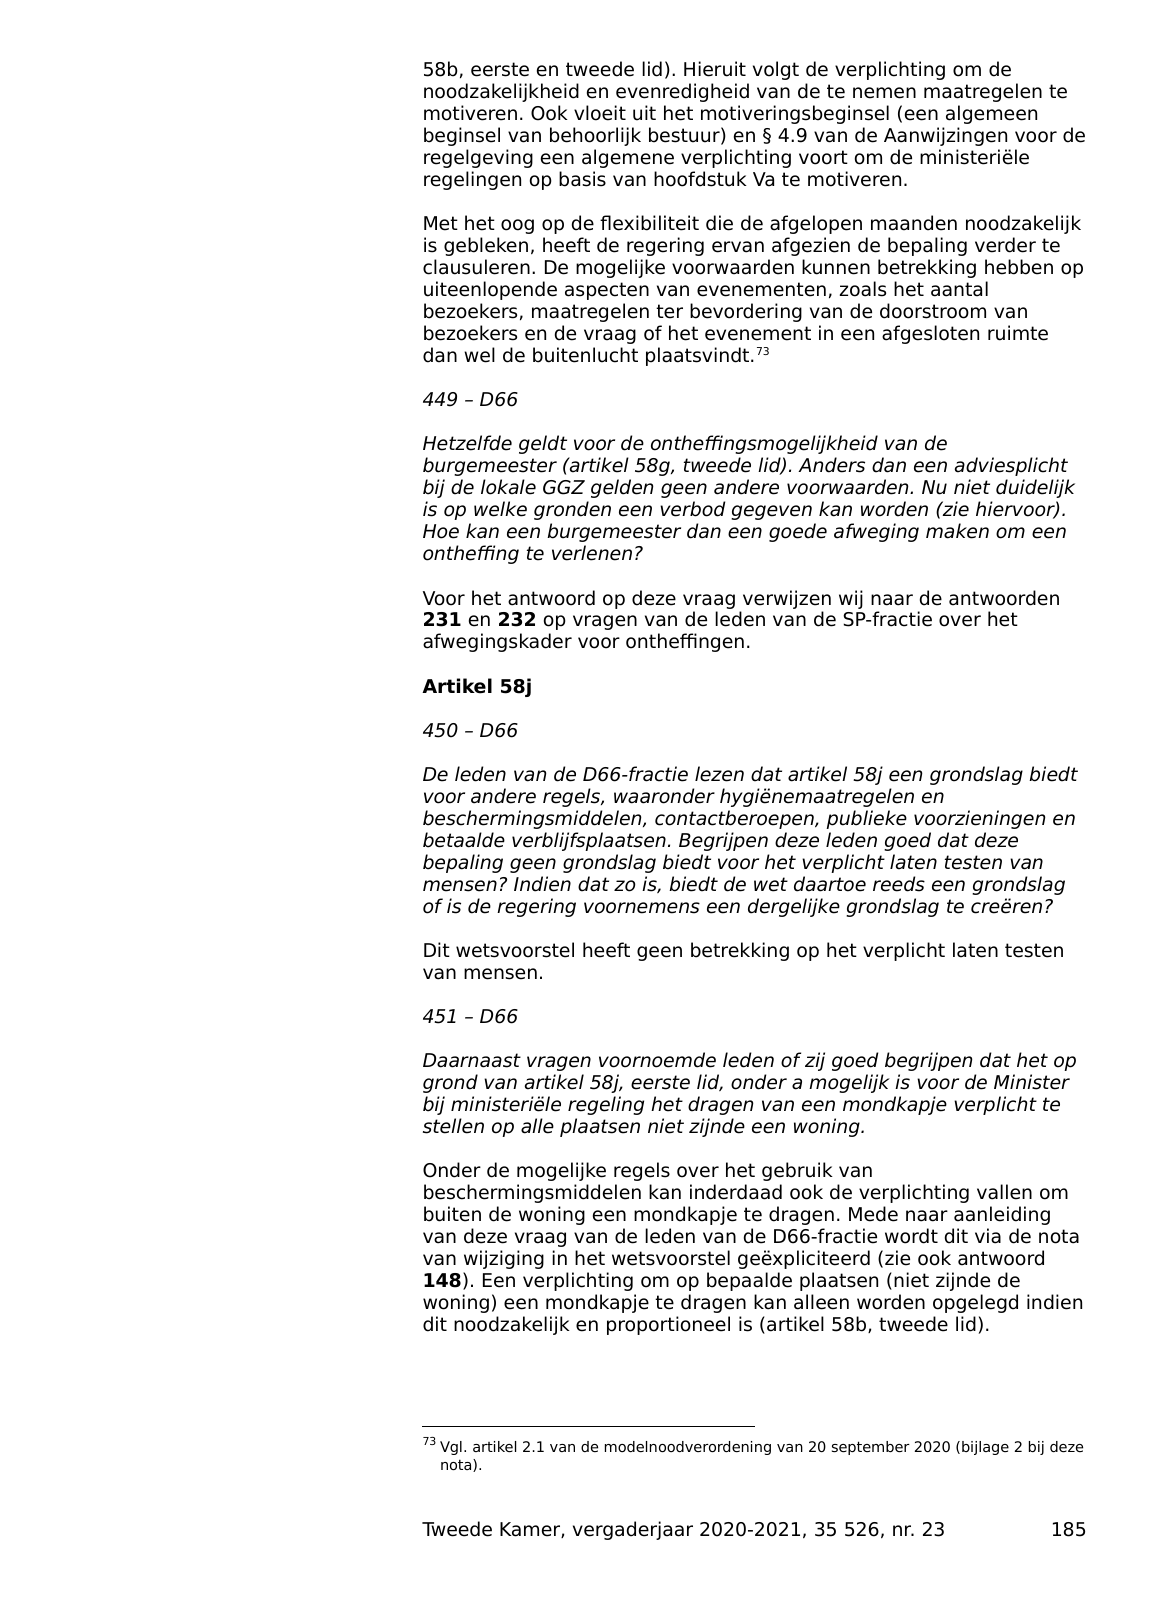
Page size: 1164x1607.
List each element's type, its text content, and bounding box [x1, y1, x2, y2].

text Met het oog op de flexibiliteit die de afgelopen maanden noodzakelijk is gebleken, heeft de regering ervan afgezien de bepaling verder te clausuleren. De mogelijke voorwaarden kunnen betrekking hebben op uiteenlopende aspecten van evenementen, zoals het aantal bezoekers, maatregelen ter bevordering van de doorstroom van bezoekers en de vraag of het evenement in een afgesloten ruimte dan wel de buitenlucht plaatsvindt. [422, 213, 1087, 367]
subtitle 451 – D66 [422, 1006, 1087, 1028]
subtitle 450 – D66 [422, 720, 1087, 742]
text Onder de mogelijke regels over het gebruik van beschermingsmiddelen kan inderdaad ook de verplichting vallen om buiten de woning een mondkapje te dragen. Mede naar aanleiding van deze vraag van de leden van de D66-fractie wordt dit via de nota van wijziging in het wetsvoorstel geëxpliciteerd (zie ook antwoord 148). Een verplichting om op bepaalde plaatsen (niet zijnde de woning) een mondkapje te dragen kan alleen worden opgelegd indien dit noodzakelijk en proportioneel is (artikel 58b, tweede lid). [422, 1160, 1087, 1336]
subtitle Artikel 58j [422, 676, 1087, 697]
subtitle 449 – D66 [422, 389, 1087, 411]
text Hetzelfde geldt voor de ontheffingsmogelijkheid van de burgemeester (artikel 58g, tweede lid). Anders dan een adviesplicht bij de lokale GGZ gelden geen andere voorwaarden. Nu niet duidelijk is op welke gronden een verbod gegeven kan worden (zie hiervoor). Hoe kan een burgemeester dan een goede afweging maken om een ontheffing te verlenen? [422, 433, 1087, 565]
text De leden van de D66-fractie lezen dat artikel 58j een grondslag biedt voor andere regels, waaronder hygiënemaatregelen en beschermingsmiddelen, contactberoepen, publieke voorzieningen en betaalde verblijfsplaatsen. Begrijpen deze leden goed dat deze bepaling geen grondslag biedt voor het verplicht laten testen van mensen? Indien dat zo is, biedt de wet daartoe reeds een grondslag of is de regering voornemens een dergelijke grondslag te creëren? [422, 764, 1087, 918]
text Voor het antwoord op deze vraag verwijzen wij naar de antwoorden 231 en 232 op vragen van de leden van de SP-fractie over het afwegingskader voor ontheffingen. [422, 587, 1087, 653]
text 58b, eerste en tweede lid). Hieruit volgt de verplichting om de noodzakelijkheid en evenredigheid van de te nemen maatregelen te motiveren. Ook vloeit uit het motiveringsbeginsel (een algemeen beginsel van behoorlijk bestuur) en § 4.9 van de Aanwijzingen voor de regelgeving een algemene verplichting voort om de ministeriële regelingen op basis van hoofdstuk Va te motiveren. [422, 59, 1087, 191]
text Daarnaast vragen voornoemde leden of zij goed begrijpen dat het op grond van artikel 58j, eerste lid, onder a mogelijk is voor de Minister bij ministeriële regeling het dragen van een mondkapje verplicht te stellen op alle plaatsen niet zijnde een woning. [422, 1050, 1087, 1138]
text Vgl. artikel 2.1 van de modelnoodverordening van 20 september 2020 (bijlage 2 bij deze nota). [422, 1435, 1087, 1474]
text Dit wetsvoorstel heeft geen betrekking op het verplicht laten testen van mensen. [422, 940, 1087, 984]
